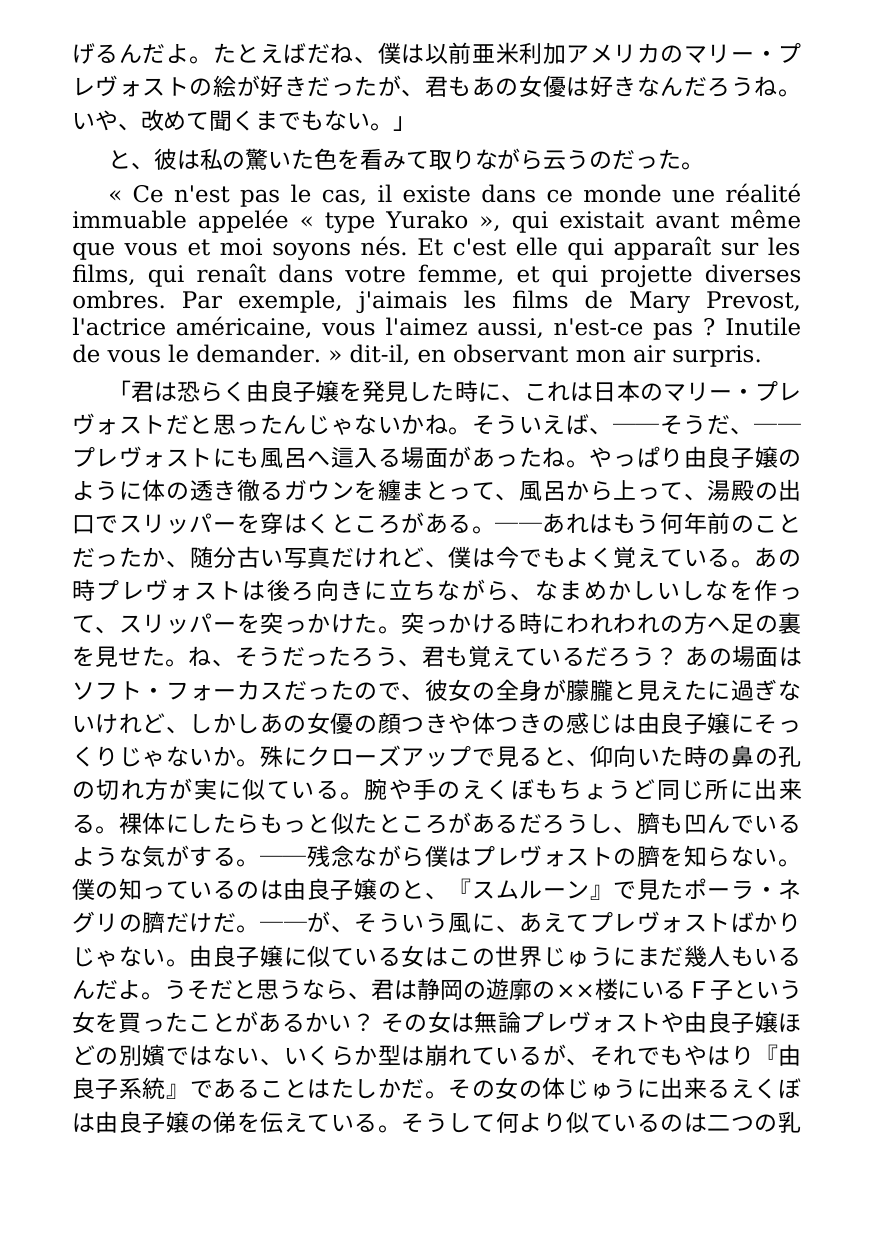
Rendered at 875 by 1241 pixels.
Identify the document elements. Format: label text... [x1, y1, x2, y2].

text げるんだよ。たとえばだね、僕は以前亜米利加アメリカのマリー・プレヴォストの絵が好きだったが、君もあの女優は好きなんだろうね。いや、改めて聞くまでもない。」 [72, 36, 802, 136]
text と、彼は私の驚いた色を看みて取りながら云うのだった。 [72, 142, 802, 175]
text 「君は恐らく由良子嬢を発見した時に、これは日本のマリー・プレヴォストだと思ったんじゃないかね。そういえば、──そうだ、──プレヴォストにも風呂へ這入る場面があったね。やっぱり由良子嬢のように体の透き徹るガウンを纏まとって、風呂から上って、湯殿の出口でスリッパーを穿はくところがある。──あれはもう何年前のことだったか、随分古い写真だけれど、僕は今でもよく覚えている。あの時プレヴォストは後ろ向きに立ちながら、なまめかしいしなを作って、スリッパーを突っかけた。突っかける時にわれわれの方へ足の裏を見せた。ね、そうだったろう、君も覚えているだろう？ あの場面はソフト・フォーカスだったので、彼女の全身が朦朧と見えたに過ぎないけれど、しかしあの女優の顔つきや体つきの感じは由良子嬢にそっくりじゃないか。殊にクローズアップで見ると、仰向いた時の鼻の孔の切れ方が実に似ている。腕や手のえくぼもちょうど同じ所に出来る。裸体にしたらもっと似たところがあるだろうし、臍も凹んでいるような気がする。──残念ながら僕はプレヴォストの臍を知らない。僕の知っているのは由良子嬢のと、『スムルーン』で見たポーラ・ネグリの臍だけだ。──が、そういう風に、あえてプレヴォストばかりじゃない。由良子嬢に似ている女はこの世界じゅうにまだ幾人もいるんだよ。うそだと思うなら、君は静岡の遊廓の××楼にいるＦ子という女を買ったことがあるかい？ その女は無論プレヴォストや由良子嬢ほどの別嬪ではない、いくらか型は崩れているが、それでもやはり『由良子系統』であることはたしかだ。その女の体じゅうに出来るえくぼは由良子嬢の俤を伝えている。そうして何より似ているのは二つの乳 [72, 373, 802, 1138]
text « Ce n'est pas le cas, il existe dans ce monde une réalité immuable appelée « type Yurako », qui existait avant même que vous et moi soyons nés. Et c'est elle qui apparaît sur les films, qui renaît dans votre femme, et qui projette diverses ombres. Par exemple, j'aimais les films de Mary Prevost, l'actrice américaine, vous l'aimez aussi, n'est-ce pas ? Inutile de vous le demander. » dit-il, en observant mon air surpris. [72, 181, 802, 367]
